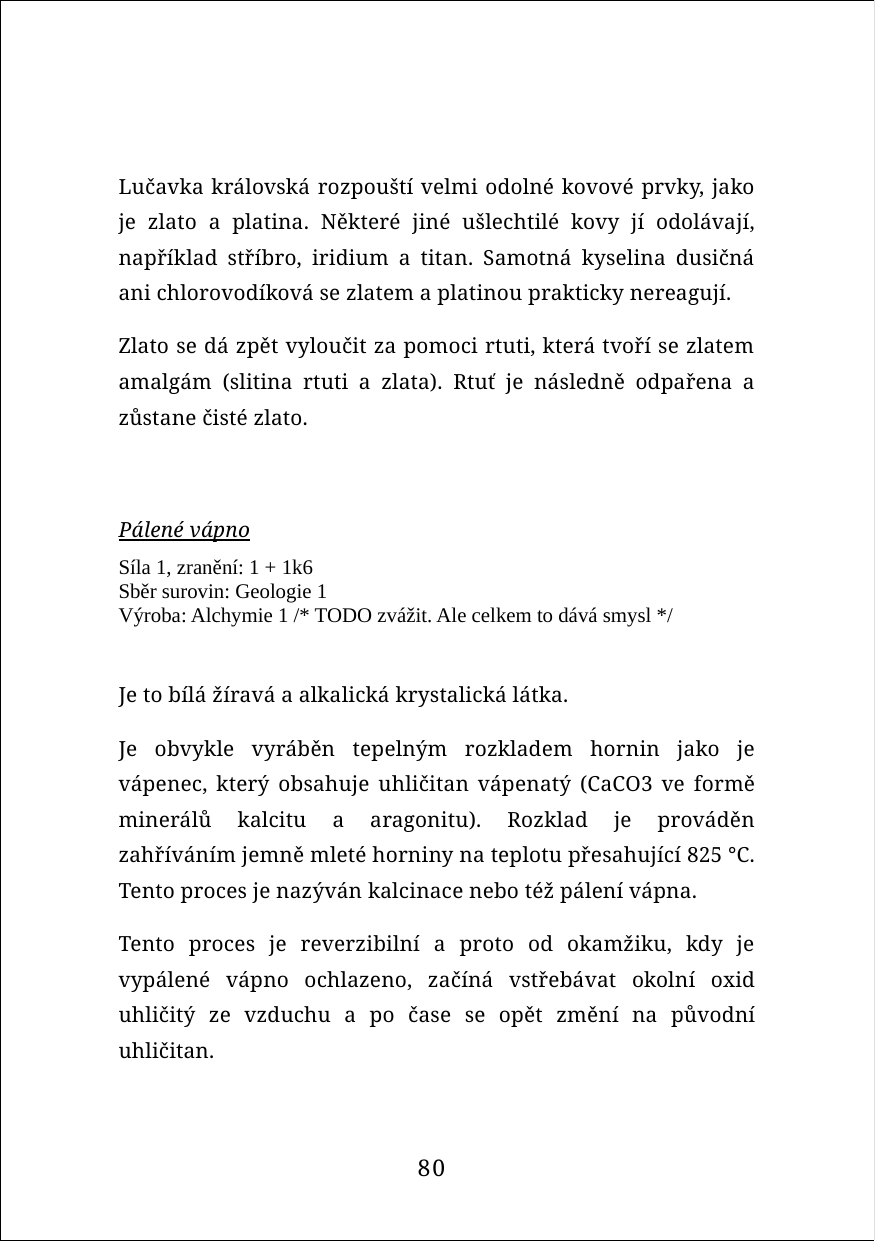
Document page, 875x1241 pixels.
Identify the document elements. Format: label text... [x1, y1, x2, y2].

text Lučavka královská rozpouští velmi odolné kovové prvky, jako je zlato a platina. Některé jiné ušlechtilé kovy jí odolávají, například stříbro, iridium a titan. Samotná kyselina dusičná ani chlorovodíková se zlatem a platinou prakticky nereagují. [118, 172, 756, 307]
text Zlato se dá zpět vyloučit za pomoci rtuti, která tvoří se zlatem amalgám (slitina rtuti a zlata). Rtuť je následně odpařena a zůstane čisté zlato. [118, 332, 756, 431]
text Síla 1, zranění: 1 + 1k6 [118, 555, 756, 579]
text Sběr surovin: Geologie 1 [118, 579, 756, 603]
text Je to bílá žíravá a alkalická krystalická látka. [118, 681, 756, 709]
text Je obvykle vyráběn tepelným rozkladem hornin jako je vápenec, který obsahuje uhličitan vápenatý (CaCO3 ve formě minerálů kalcitu a aragonitu). Rozklad je prováděn zahříváním jemně mleté horniny na teplotu přesahující 825 °C. Tento proces je nazýván kalcinace nebo též pálení vápna. [118, 734, 756, 904]
text Výroba: Alchymie 1 /* TODO zvážit. Ale celkem to dává smysl */ [118, 603, 756, 627]
subtitle Pálené vápno [118, 515, 756, 543]
text Tento proces je reverzibilní a proto od okamžiku, kdy je vypálené vápno ochlazeno, začíná vstřebávat okolní oxid uhličitý ze vzduchu a po čase se opět změní na původní uhličitan. [118, 929, 756, 1064]
